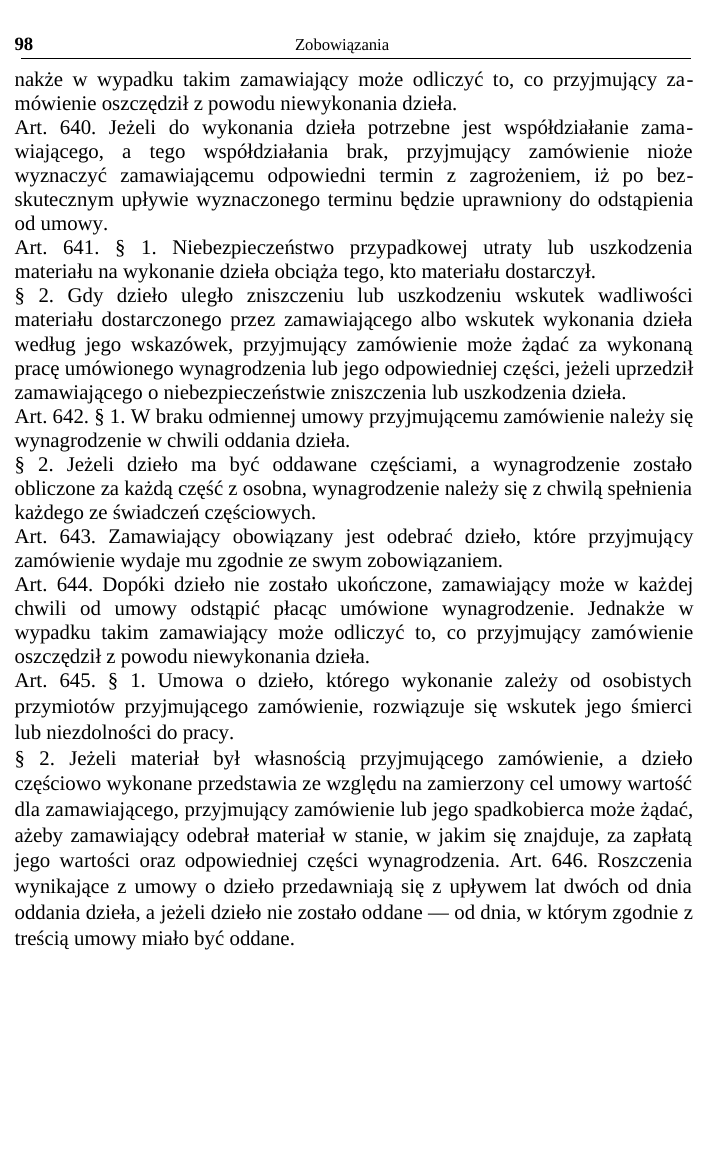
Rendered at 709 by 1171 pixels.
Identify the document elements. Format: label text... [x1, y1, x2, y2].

text Art. 643. Zamawiający obowiązany jest odebrać dzieło, które przyjmują­cy zamówienie wydaje mu zgodnie ze swym zobowiązaniem. [14, 524, 693, 572]
text Art. 640. Jeżeli do wykonania dzieła potrzebne jest współdziałanie zama­wiającego, a tego współdziałania brak, przyjmujący zamówienie nioże wyznaczyć zamawiającemu odpowiedni termin z zagrożeniem, iż po bez­skutecznym upływie wyznaczonego terminu będzie uprawniony do odstą­pienia od umowy. [14, 115, 693, 235]
text Art. 641. § 1. Niebezpieczeństwo przypadkowej utraty lub uszkodzenia materiału na wykonanie dzieła obciąża tego, kto materiału dostarczył. [14, 235, 693, 283]
text § 2. Gdy dzieło uległo zniszczeniu lub uszkodzeniu wskutek wadliwości materiału dostarczonego przez zamawiającego albo wskutek wykonania dzieła według jego wskazówek, przyjmujący zamówienie może żądać za wykonaną pracę umówionego wynagrodzenia lub jego odpowiedniej czę­ści, jeżeli uprzedził zamawiającego o niebezpieczeństwie zniszczenia lub uszkodzenia dzieła. [14, 283, 693, 404]
text § 2. Jeżeli dzieło ma być oddawane częściami, a wynagrodzenie zostało obliczone za każdą część z osobna, wynagrodzenie należy się z chwilą spełnienia każdego ze świadczeń częściowych. [14, 452, 693, 524]
text 98 Zobowiązania [14, 33, 693, 54]
text Art. 642. § 1. W braku odmiennej umowy przyjmującemu zamówienie na­leży się wynagrodzenie w chwili oddania dzieła. [14, 404, 693, 452]
text § 2. Jeżeli materiał był własnością przyjmującego zamówienie, a dzieło częściowo wykonane przedstawia ze względu na zamierzony cel umowy wartość dla zamawiającego, przyjmujący zamówienie lub jego spadkobier­ca może żądać, ażeby zamawiający odebrał materiał w stanie, w jakim się znajduje, za zapłatą jego wartości oraz odpowiedniej części wynagrodzenia. Art. 646. Roszczenia wynikające z umowy o dzieło przedawniają się z upływem lat dwóch od dnia oddania dzieła, a jeżeli dzieło nie zostało od­dane — od dnia, w którym zgodnie z treścią umowy miało być oddane. [14, 746, 693, 950]
text Art. 644. Dopóki dzieło nie zostało ukończone, zamawiający może w każ­dej chwili od umowy odstąpić płacąc umówione wynagrodzenie. Jednak­że w wypadku takim zamawiający może odliczyć to, co przyjmujący zamó­wienie oszczędził z powodu niewykonania dzieła. [14, 572, 693, 668]
text nakże w wypadku takim zamawiający może odliczyć to, co przyjmujący za­mówienie oszczędził z powodu niewykonania dzieła. [14, 67, 693, 115]
text Art. 645. § 1. Umowa o dzieło, którego wykonanie zależy od osobistych przymiotów przyjmującego zamówienie, rozwiązuje się wskutek jego śmierci lub niezdolności do pracy. [14, 668, 693, 744]
